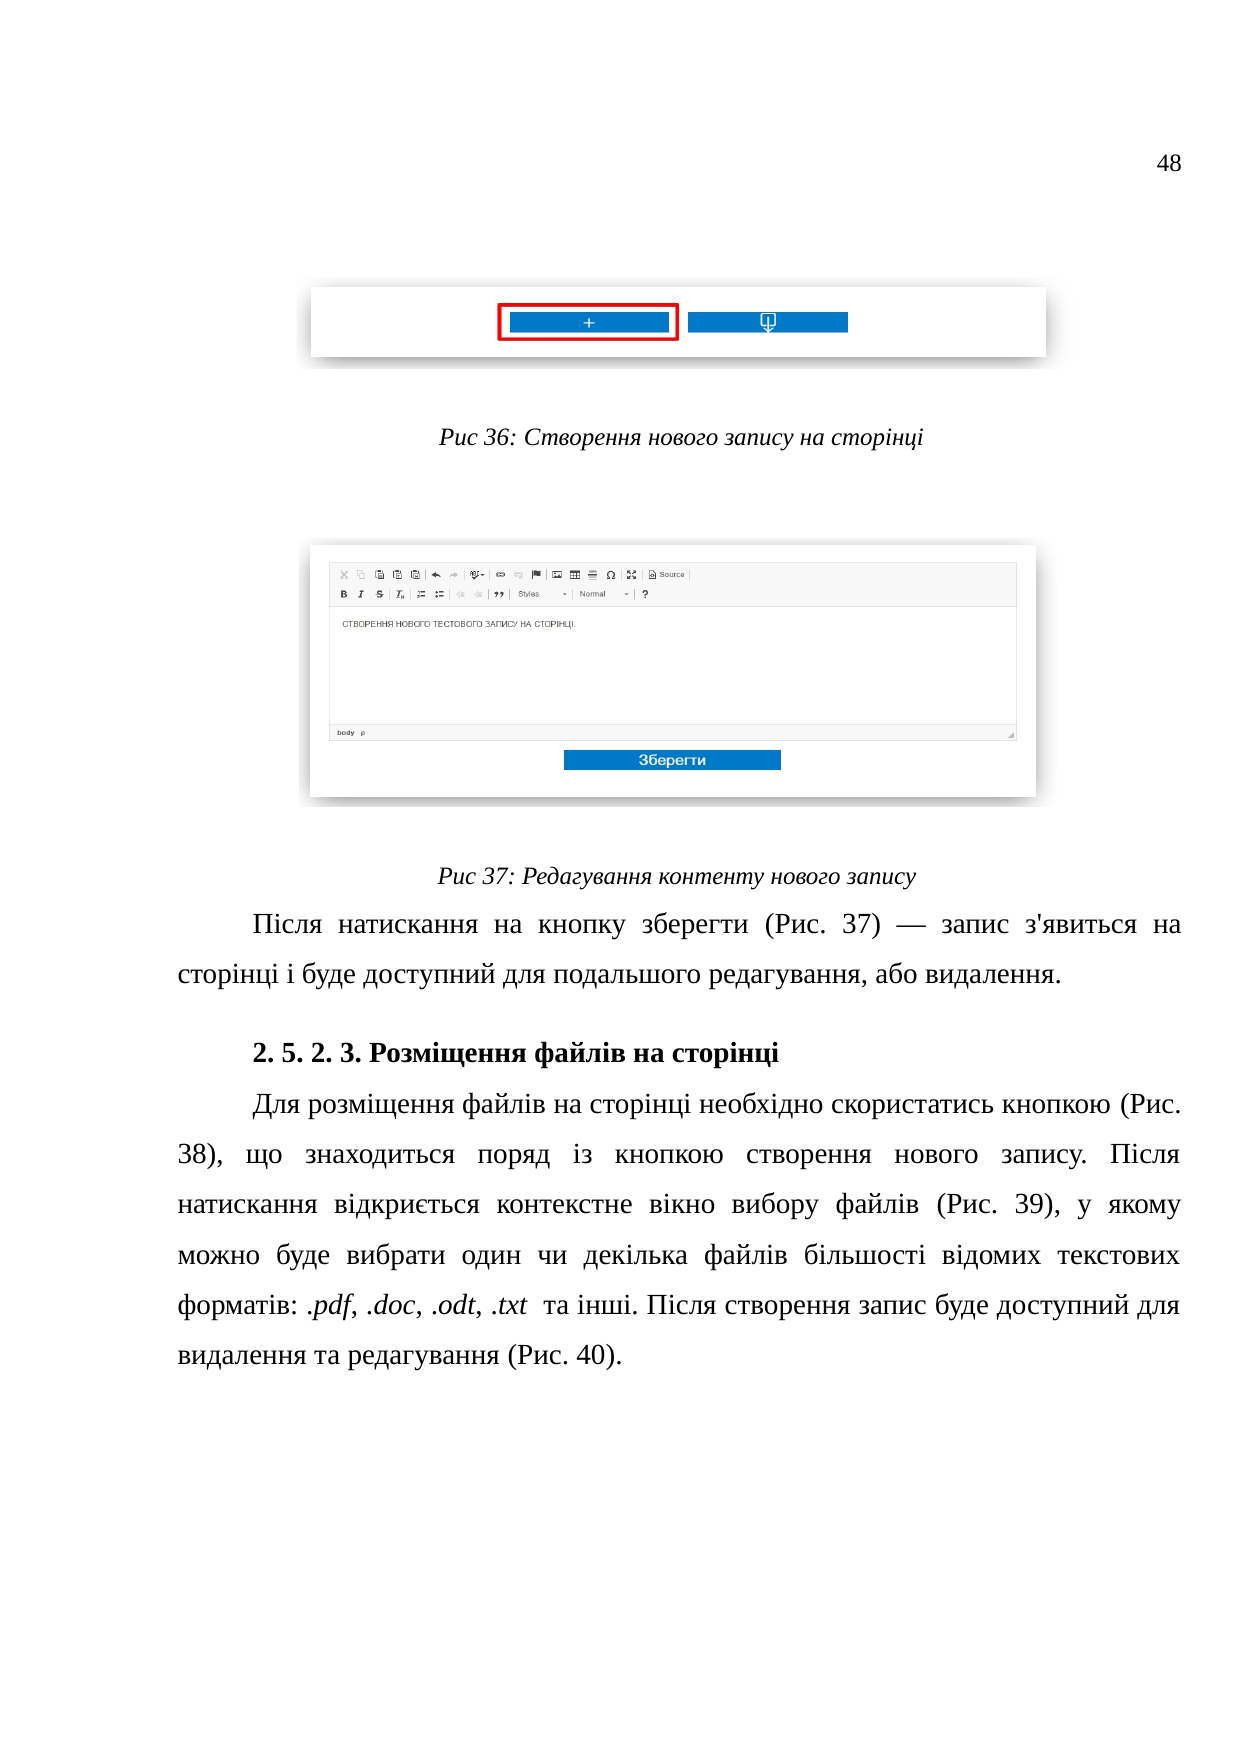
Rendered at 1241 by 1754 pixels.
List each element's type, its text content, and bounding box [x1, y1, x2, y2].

text Рис 37: Редагування контенту нового запису [268, 861, 1087, 889]
text Після натискання на кнопку зберегти (Рис. 37) — запис з'явиться на сторінці і буде доступний для подальшого редагування, або видалення. [177, 501, 1181, 990]
subtitle 2. 5. 2. 3. Розміщення файлів на сторінці [177, 1036, 1181, 1069]
picture [296, 277, 1080, 369]
text Для розміщення файлів на сторінці необхідно скористатись кнопкою (Рис. 38), що знаходиться поряд із кнопкою створення нового запису. Після натискання відкриється контекстне вікно вибору файлів (Рис. 39), у якому можно буде вибрати один чи декілька файлів більшості відомих текстових форматів: .pdf, .doc, .odt, .txt та інші. Після створення запис буде доступний для видалення та редагування (Рис. 40). [177, 1086, 1181, 1371]
picture [298, 538, 1057, 807]
text Рис 36: Створення нового запису на сторінці [273, 422, 1092, 451]
